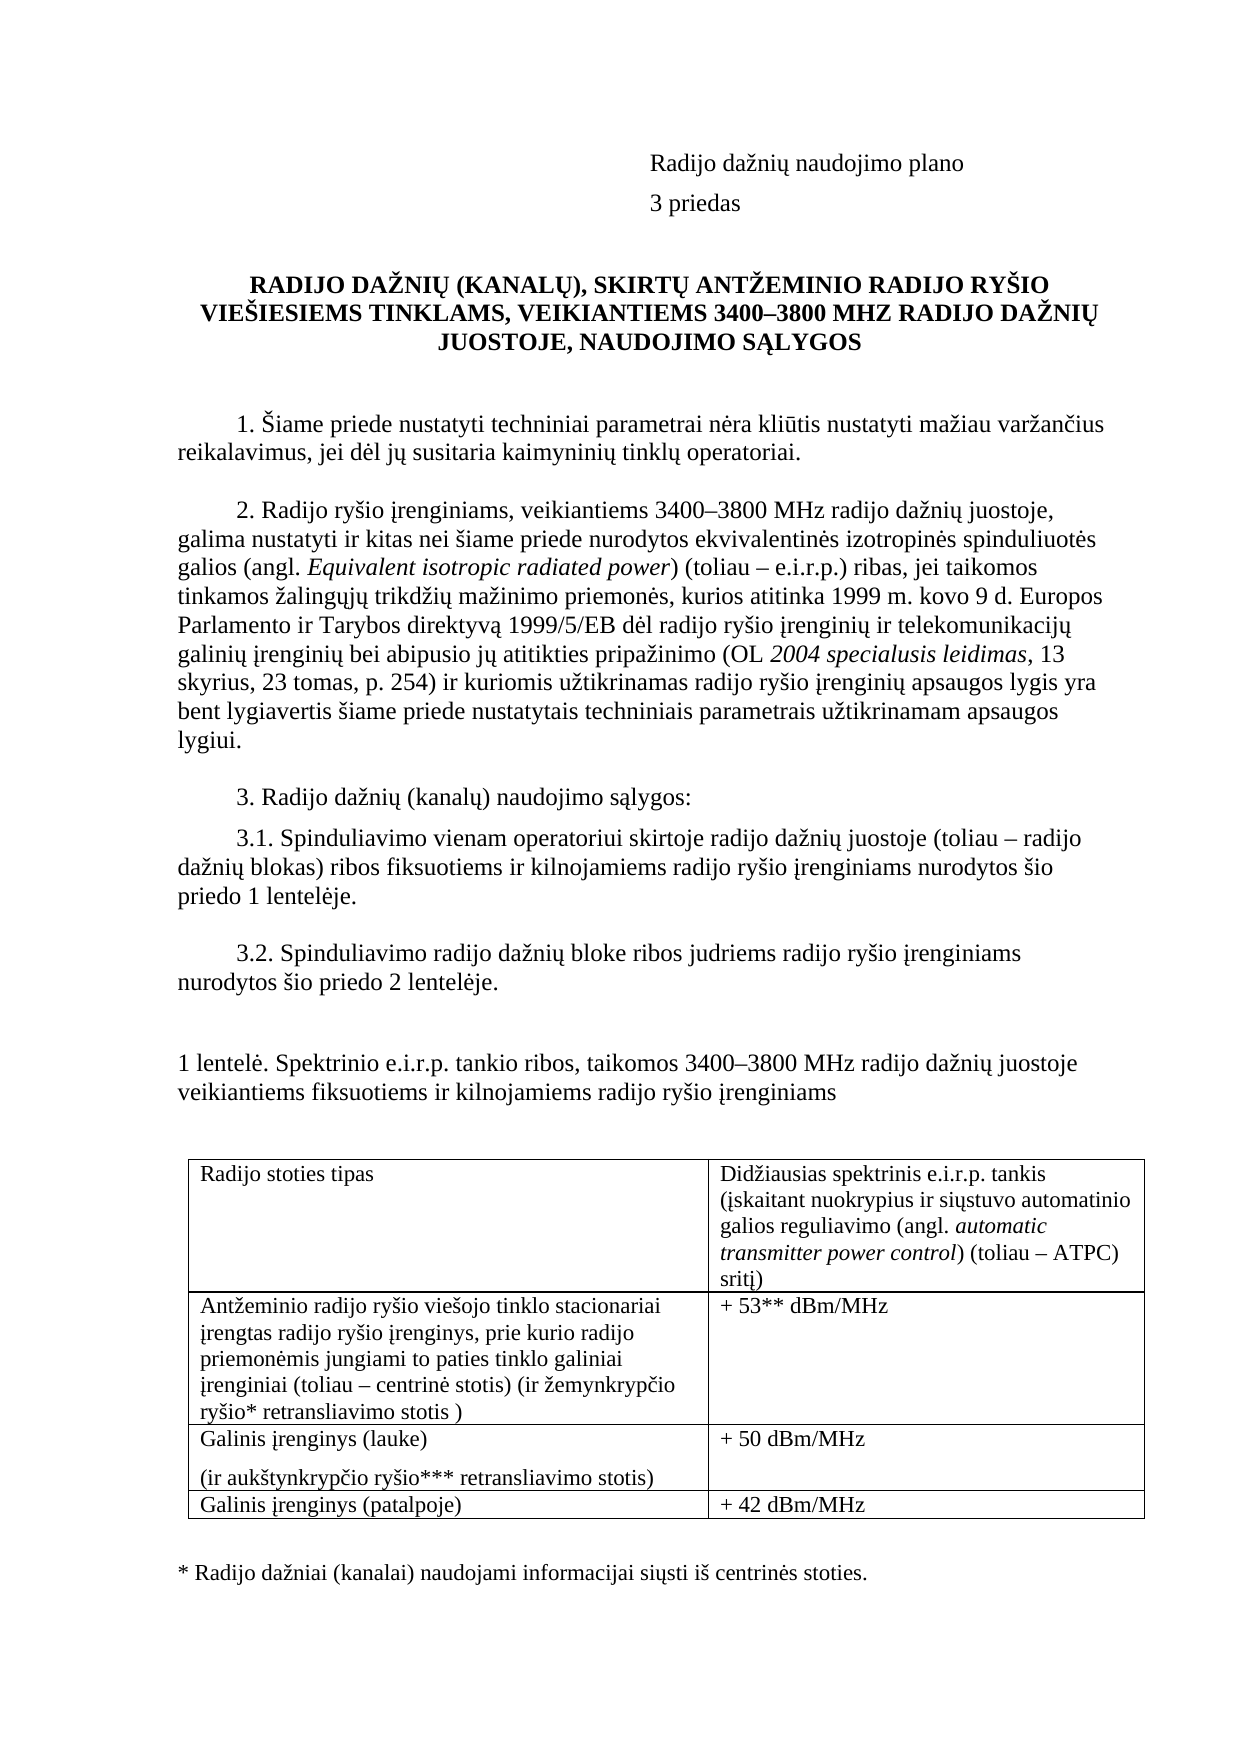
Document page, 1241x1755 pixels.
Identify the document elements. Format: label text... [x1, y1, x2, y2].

text * Radijo dažniai (kanalai) naudojami informacijai siųsti iš centrinės stoties. [177, 1559, 1122, 1586]
table_header Didžiausias spektrinis e.i.r.p. tankis (įskaitant nuokrypius ir siųstuvo automatinio galios reguliavimo (angl. automatic transmitter power control) (toliau – ATPC) sritį) [709, 1160, 1144, 1291]
text Radijo dažnių naudojimo plano [649, 148, 1122, 176]
table_cell + 53** dBm/MHz [709, 1293, 1144, 1424]
text 3.1. Spinduliavimo vienam operatoriui skirtoje radijo dažnių juostoje (toliau – radijo dažnių blokas) ribos fiksuotiems ir kilnojamiems radijo ryšio įrenginiams nurodytos šio priedo 1 lentelėje. [177, 823, 1122, 909]
text 1 lentelė. Spektrinio e.i.r.p. tankio ribos, taikomos 3400–3800 MHz radijo dažnių juostoje veikiantiems fiksuotiems ir kilnojamiems radijo ryšio įrenginiams [177, 1048, 1122, 1106]
text 3. Radijo dažnių (kanalų) naudojimo sąlygos: [177, 782, 1122, 811]
table_cell + 50 dBm/MHz [709, 1425, 1144, 1490]
text 2. Radijo ryšio įrenginiams, veikiantiems 3400–3800 MHz radijo dažnių juostoje, galima nustatyti ir kitas nei šiame priede nurodytos ekvivalentinės izotropinės spinduliuotės galios (angl. Equivalent isotropic radiated power) (toliau – e.i.r.p.) ribas, jei taikomos tinkamos žalingųjų trikdžių mažinimo priemonės, kurios atitinka 1999 m. kovo 9 d. Europos Parlamento ir Tarybos direktyvą 1999/5/EB dėl radijo ryšio įrenginių ir telekomunikacijų galinių įrenginių bei abipusio jų atitikties pripažinimo (OL 2004 specialusis leidimas, 13 skyrius, 23 tomas, p. 254) ir kuriomis užtikrinamas radijo ryšio įrenginių apsaugos lygis yra bent lygiavertis šiame priede nustatytais techniniais parametrais užtikrinamam apsaugos lygiui. [177, 495, 1122, 754]
text 1. Šiame priede nustatyti techniniai parametrai nėra kliūtis nustatyti mažiau varžančius reikalavimus, jei dėl jų susitaria kaimyninių tinklų operatoriai. [177, 409, 1122, 466]
table_cell Galinis įrenginys (lauke) (ir aukštynkrypčio ryšio*** retransliavimo stotis) [189, 1425, 708, 1490]
table_header Radijo stoties tipas [189, 1160, 708, 1291]
text RADIJO DAŽNIŲ (KANALŲ), SKIRTŲ ANTŽEMINIO RADIJO RYŠIO VIEŠIESIEMS TINKLAMS, VEIKIANTIEMS 3400–3800 MHZ RADIJO DAŽNIŲ JUOSTOJE, NAUDOJIMO SĄLYGOS [177, 270, 1122, 356]
text 3.2. Spinduliavimo radijo dažnių bloke ribos judriems radijo ryšio įrenginiams nurodytos šio priedo 2 lentelėje. [177, 938, 1122, 996]
table_cell + 42 dBm/MHz [709, 1491, 1144, 1517]
table_cell Galinis įrenginys (patalpoje) [189, 1491, 708, 1517]
table_cell Antžeminio radijo ryšio viešojo tinklo stacionariai įrengtas radijo ryšio įrenginys, prie kurio radijo priemonėmis jungiami to paties tinklo galiniai įrenginiai (toliau – centrinė stotis) (ir žemynkrypčio ryšio* retransliavimo stotis ) [189, 1293, 708, 1424]
text 3 priedas [649, 188, 1122, 217]
